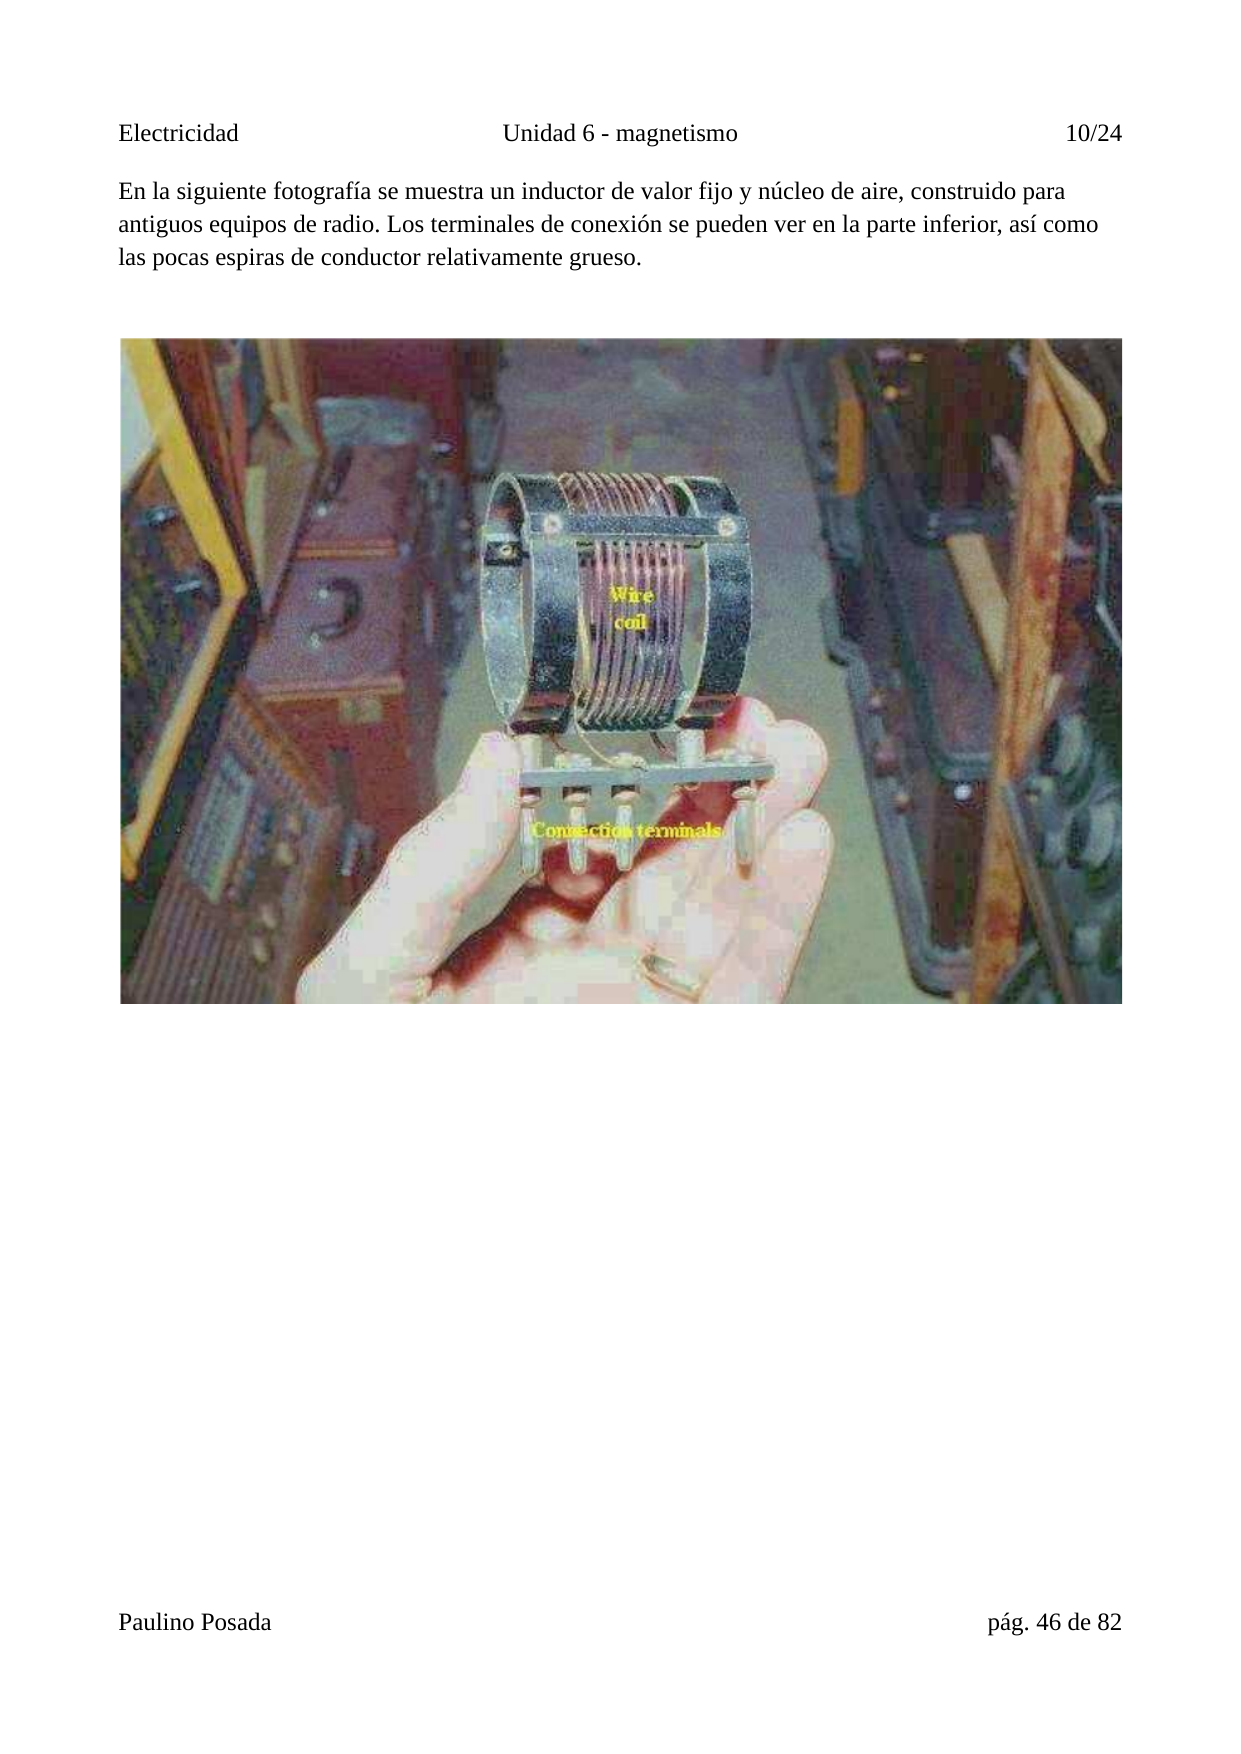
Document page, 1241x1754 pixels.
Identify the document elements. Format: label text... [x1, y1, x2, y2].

picture [118, 337, 1123, 1004]
text En la siguiente fotografía se muestra un inductor de valor fijo y núcleo de aire, construido para antiguos equipos de radio. Los terminales de conexión se pueden ver en la parte inferior, así como las pocas espiras de conductor relativamente grueso. [118, 176, 1122, 271]
